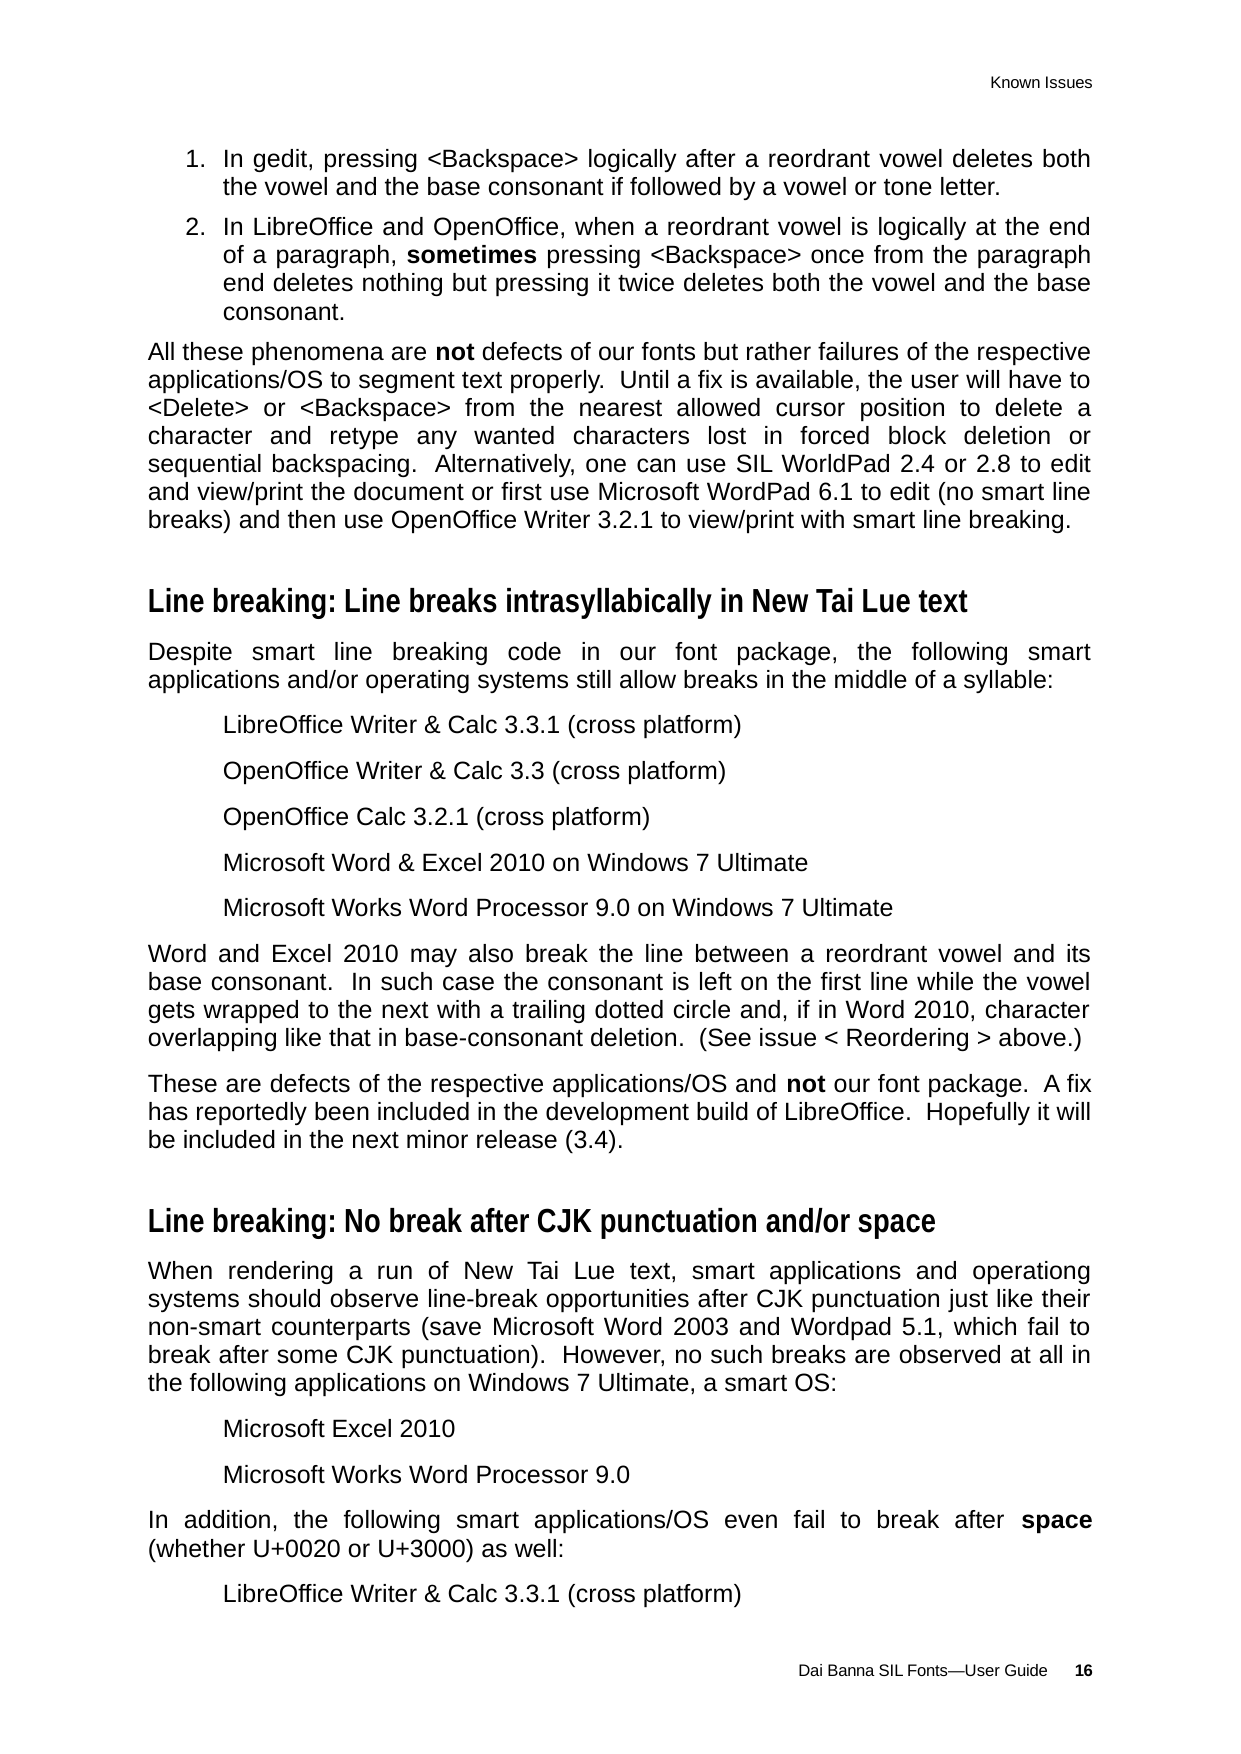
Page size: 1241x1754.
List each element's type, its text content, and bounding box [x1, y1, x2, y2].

subtitle Line breaking: No break after CJK punctuation and/or space [148, 1201, 1093, 1239]
list Microsoft Works Word Processor 9.0 on Windows 7 Ultimate [148, 894, 1093, 922]
text Despite smart line breaking code in our font package, the following smart applications and/or operating systems still allow breaks in the middle of a syllable: [148, 637, 1093, 693]
list In gedit, pressing <Backspace> logically after a reordrant vowel deletes both the vowel and the base consonant if followed by a vowel or tone letter. [185, 145, 1093, 201]
list Microsoft Works Word Processor 9.0 [148, 1461, 1093, 1489]
list LibreOffice Writer & Calc 3.3.1 (cross platform) [148, 711, 1093, 739]
list Microsoft Word & Excel 2010 on Windows 7 Ultimate [148, 848, 1093, 876]
list LibreOffice Writer & Calc 3.3.1 (cross platform) [148, 1580, 1093, 1608]
list OpenOffice Calc 3.2.1 (cross platform) [148, 803, 1093, 831]
text These are defects of the respective applications/OS and not our font package. A fix has reportedly been included in the development build of LibreOffice. Hopefully it will be included in the next minor release (3.4). [148, 1070, 1093, 1154]
list In LibreOffice and OpenOffice, when a reordrant vowel is logically at the end of a paragraph, sometimes pressing <Backspace> once from the paragraph end deletes nothing but pressing it twice deletes both the vowel and the base consonant. [185, 213, 1093, 325]
list Word and Excel 2010 may also break the line between a reordrant vowel and its base consonant. In such case the consonant is left on the first line while the vowel gets wrapped to the next with a trailing dotted circle and, if in Word 2010, character overlapping like that in base-consonant deletion. (See issue < Reordering > above.) [148, 940, 1093, 1052]
list Microsoft Excel 2010 [148, 1415, 1093, 1443]
list All these phenomena are not defects of our fonts but rather failures of the respective applications/OS to segment text properly. Until a fix is available, the user will have to <Delete> or <Backspace> from the nearest allowed cursor position to delete a character and retype any wanted characters lost in forced block deletion or sequential backspacing. Alternatively, one can use SIL WorldPad 2.4 or 2.8 to edit and view/print the document or first use Microsoft WordPad 6.1 to edit (no smart line breaks) and then use OpenOffice Writer 3.2.1 to view/print with smart line breaking. [148, 338, 1093, 534]
text When rendering a run of New Tai Lue text, smart applications and operationg systems should observe line-break opportunities after CJK punctuation just like their non-smart counterparts (save Microsoft Word 2003 and Wordpad 5.1, which fail to break after some CJK punctuation). However, no such breaks are observed at all in the following applications on Windows 7 Ultimate, a smart OS: [148, 1257, 1093, 1397]
list In addition, the following smart applications/OS even fail to break after space (whether U+0020 or U+3000) as well: [148, 1506, 1093, 1562]
subtitle Line breaking: Line breaks intrasyllabically in New Tai Lue text [148, 581, 1093, 620]
list OpenOffice Writer & Calc 3.3 (cross platform) [148, 757, 1093, 785]
